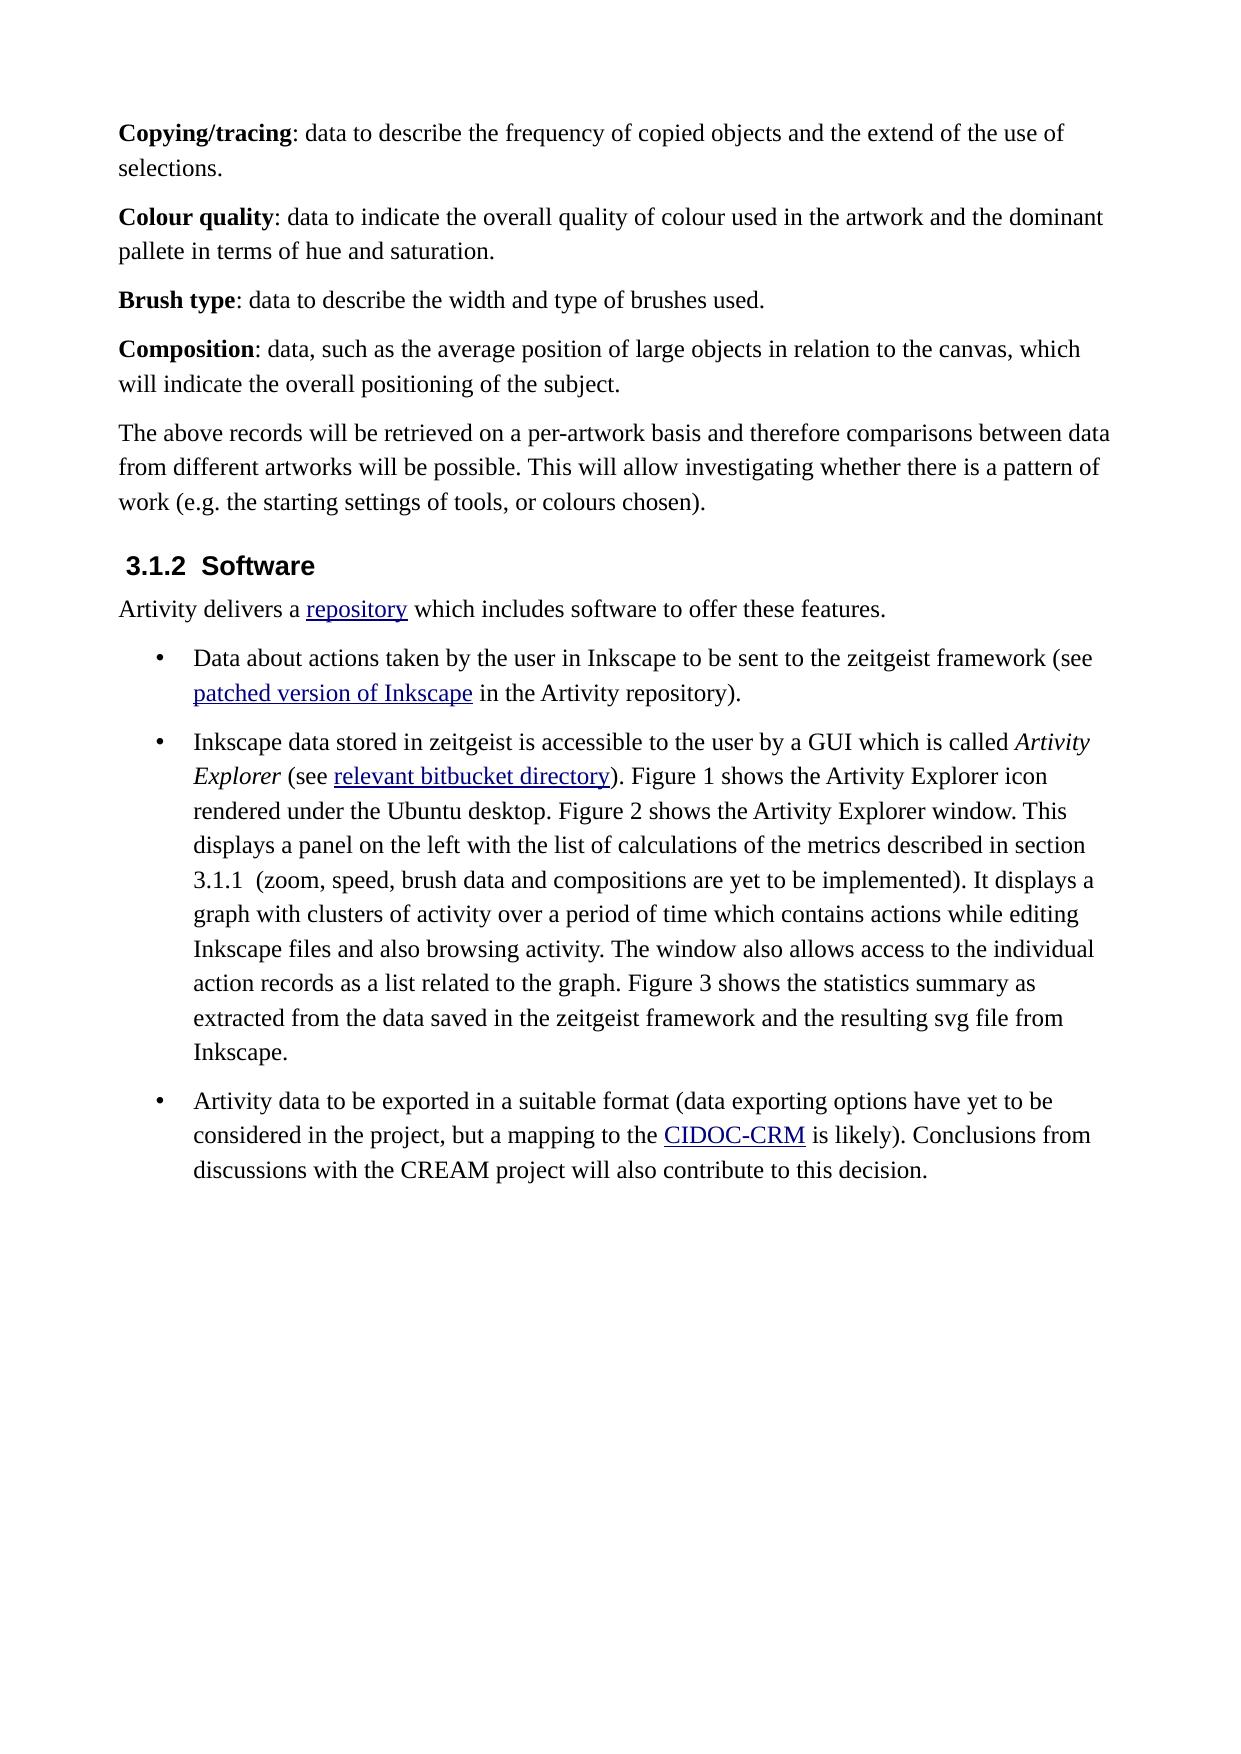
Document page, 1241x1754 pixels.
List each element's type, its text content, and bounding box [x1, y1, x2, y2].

subtitle Software [118, 550, 1122, 582]
text The above records will be retrieved on a per-artwork basis and therefore comparisons between data from different artworks will be possible. This will allow investigating whether there is a pattern of work (e.g. the starting settings of tools, or colours chosen). [118, 418, 1122, 516]
text Copying/tracing: data to describe the frequency of copied objects and the extend of the use of selections. [118, 118, 1122, 181]
list Artivity data to be exported in a suitable format (data exporting options have yet to be considered in the project, but a mapping to the CIDOC-CRM is likely). Conclusions from discussions with the CREAM project will also contribute to this decision. [156, 1086, 1122, 1184]
list Inkscape data stored in zeitgeist is accessible to the user by a GUI which is called Artivity Explorer (see relevant bitbucket directory). Figure 1 shows the Artivity Explorer icon rendered under the Ubuntu desktop. Figure 2 shows the Artivity Explorer window. This displays a panel on the left with the list of calculations of the metrics described in section 3.1.1 (zoom, speed, brush data and compositions are yet to be implemented). It displays a graph with clusters of activity over a period of time which contains actions while editing Inkscape files and also browsing activity. The window also allows access to the individual action records as a list related to the graph. Figure 3 shows the statistics summary as extracted from the data saved in the zeitgeist framework and the resulting svg file from Inkscape. [156, 727, 1122, 1066]
text Colour quality: data to indicate the overall quality of colour used in the artwork and the dominant pallete in terms of hue and saturation. [118, 202, 1122, 265]
list Data about actions taken by the user in Inkscape to be sent to the zeitgeist framework (see patched version of Inkscape in the Artivity repository). [156, 643, 1122, 706]
text Artivity delivers a repository which includes software to offer these features. [118, 594, 1122, 623]
text Brush type: data to describe the width and type of brushes used. [118, 285, 1122, 314]
text Composition: data, such as the average position of large objects in relation to the canvas, which will indicate the overall positioning of the subject. [118, 334, 1122, 397]
